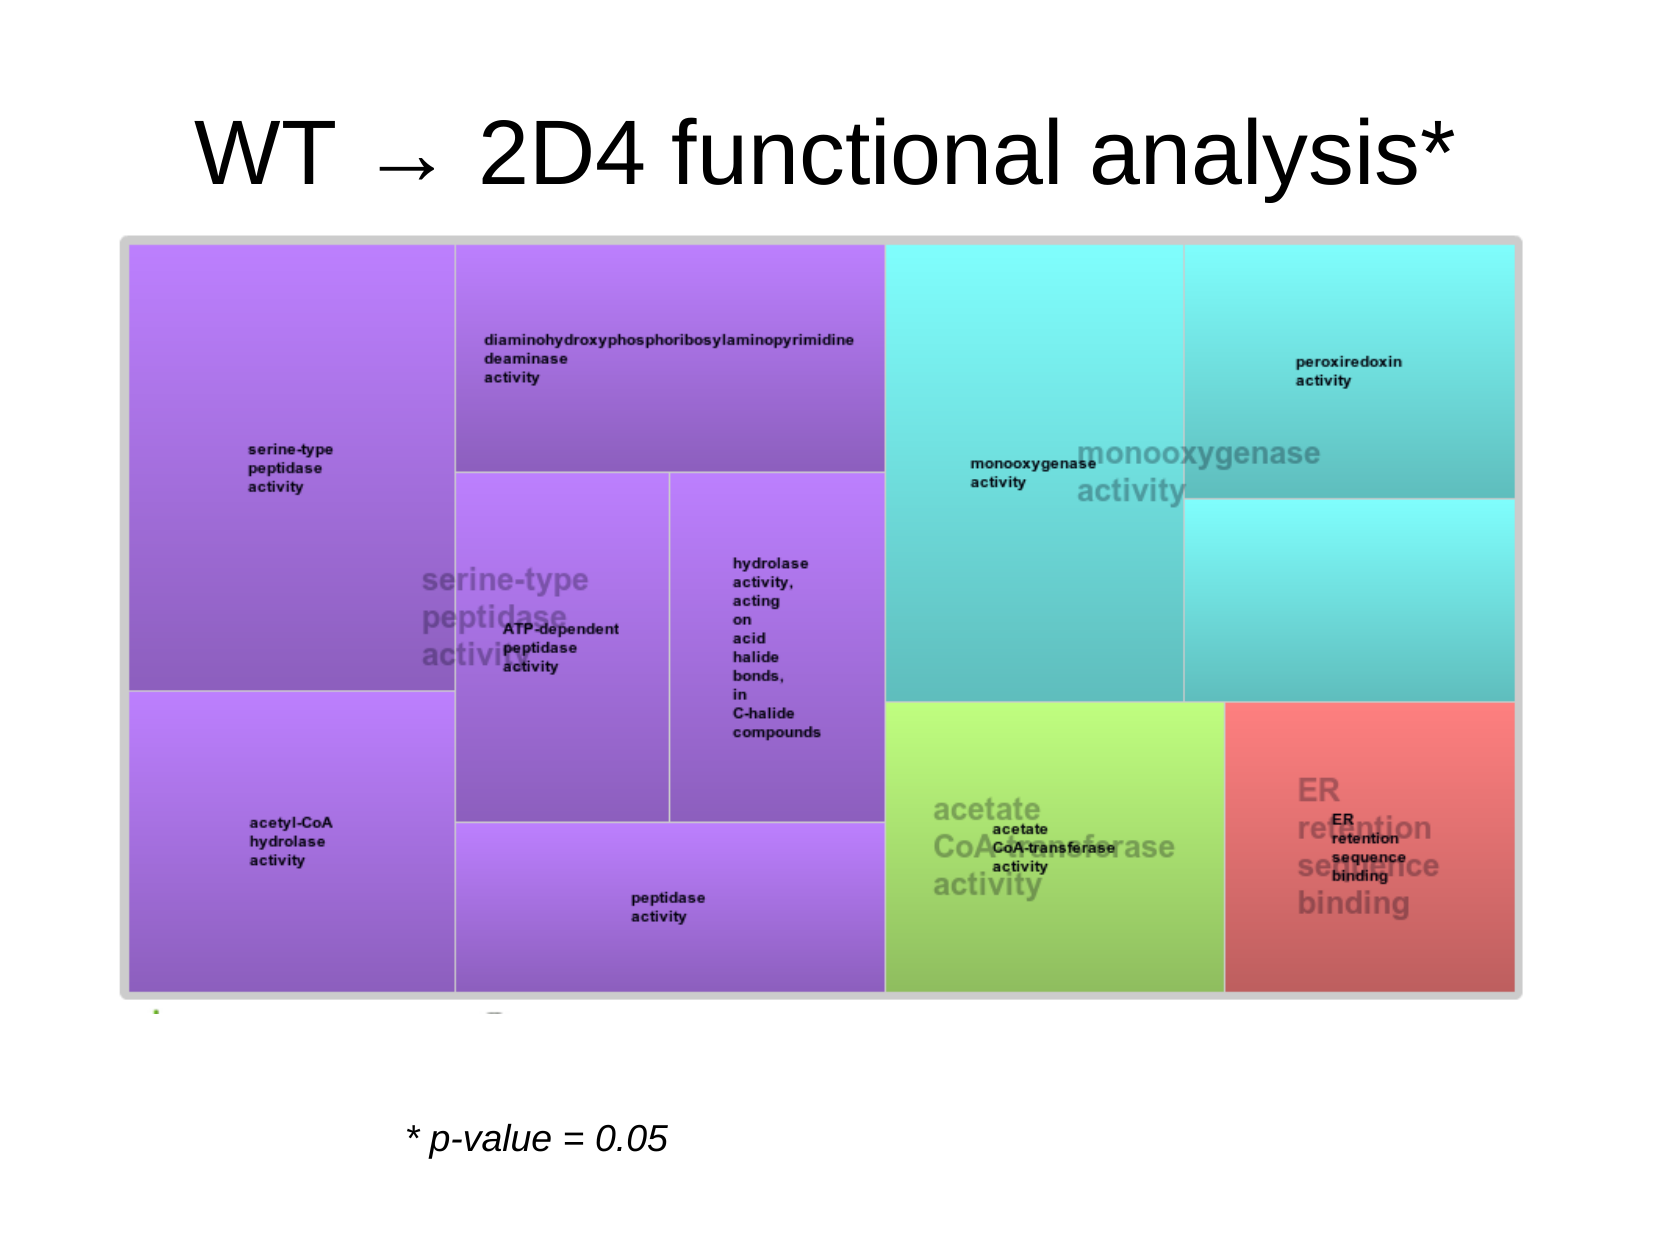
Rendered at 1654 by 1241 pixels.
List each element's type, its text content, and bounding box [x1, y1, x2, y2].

title WT → 2D4 functional analysis* [82, 49, 1571, 257]
picture [106, 228, 1551, 1015]
text_box * p-value = 0.05 [390, 1110, 683, 1167]
